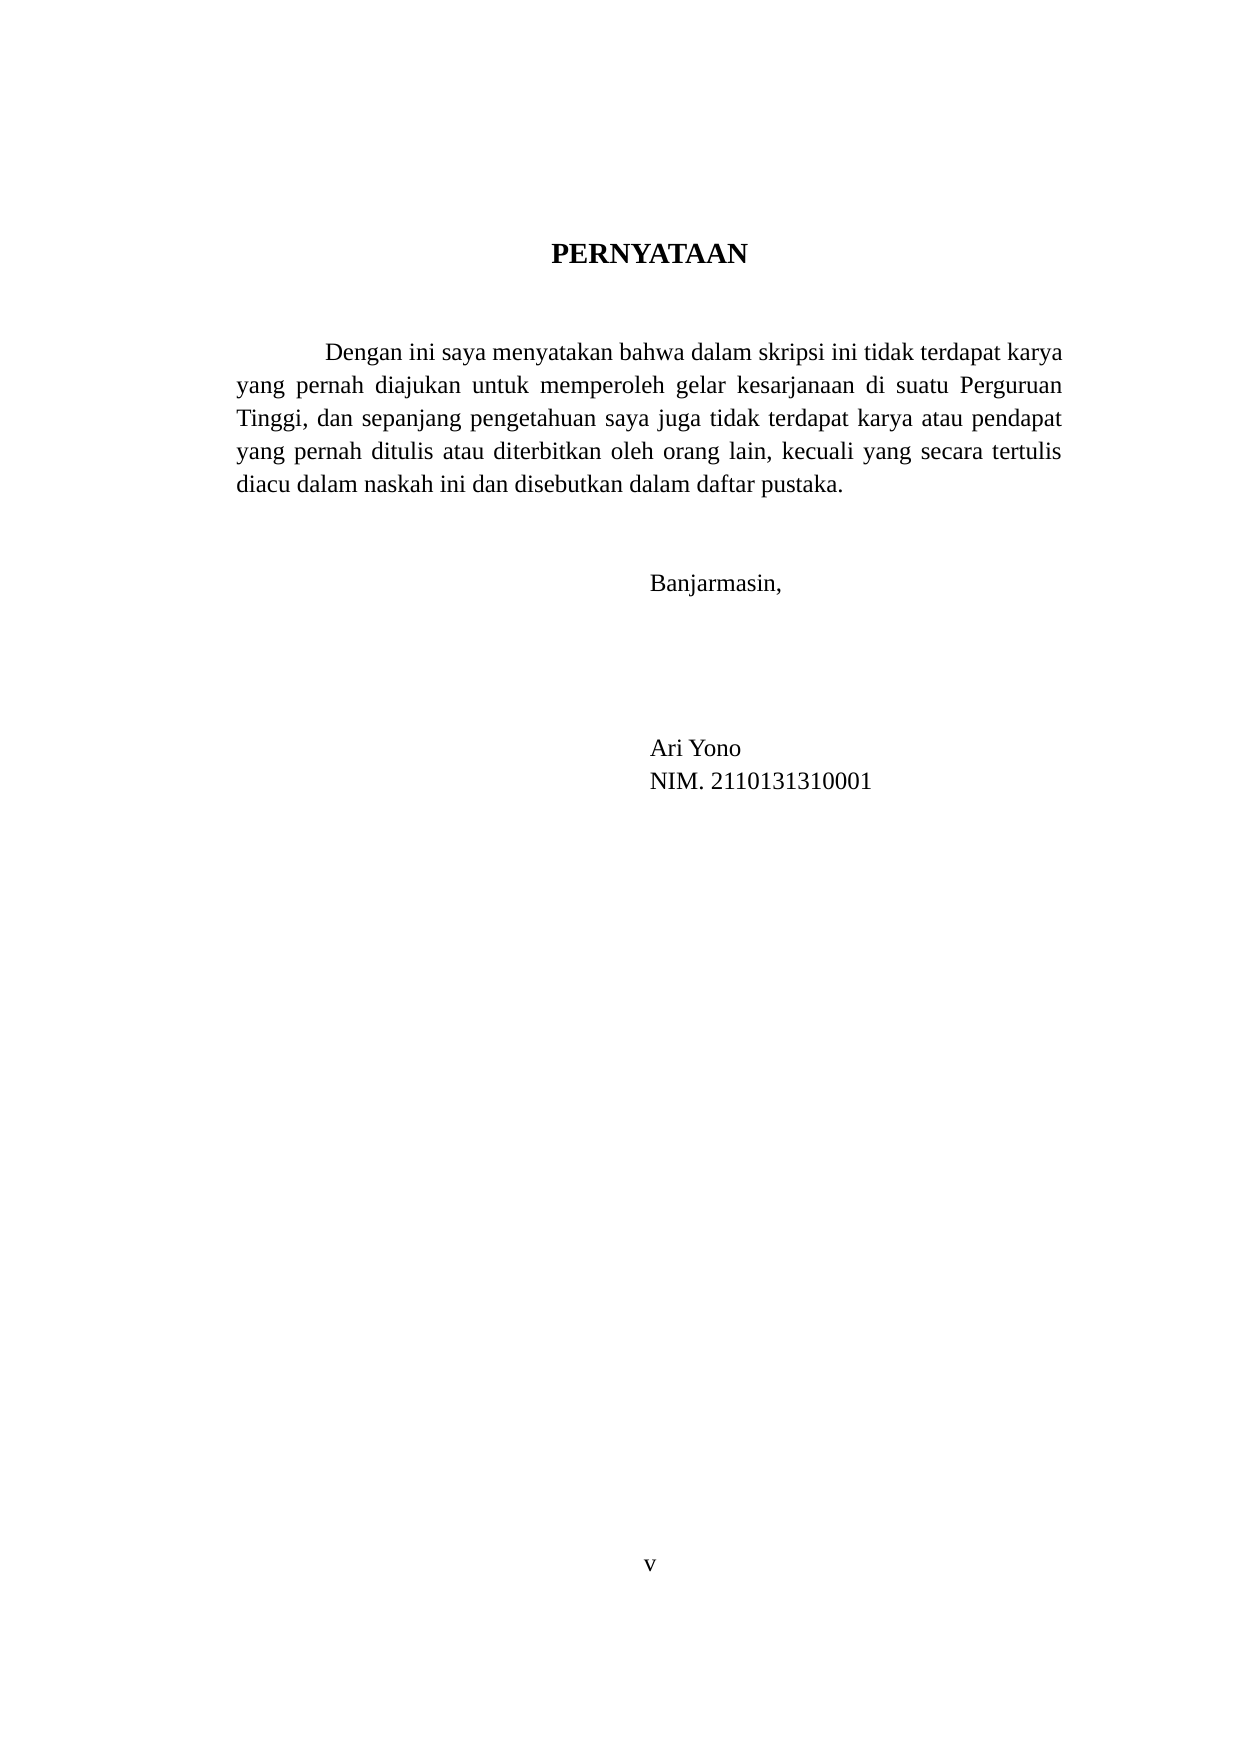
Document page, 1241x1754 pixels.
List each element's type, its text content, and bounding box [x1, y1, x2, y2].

table_cell [236, 601, 649, 634]
table_cell NIM. 2110131310001 [650, 766, 1063, 799]
table_cell [650, 634, 1063, 667]
table_cell Ari Yono [650, 733, 1063, 766]
table_header [236, 568, 649, 601]
table_cell [236, 667, 649, 700]
table_cell [236, 634, 649, 667]
text Dengan ini saya menyatakan bahwa dalam skripsi ini tidak terdapat karya yang pernah diajukan untuk memperoleh gelar kesarjanaan di suatu Perguruan Tinggi, dan sepanjang pengetahuan saya juga tidak terdapat karya atau pendapat yang pernah ditulis atau diterbitkan oleh orang lain, kecuali yang secara tertulis diacu dalam naskah ini dan disebutkan dalam daftar pustaka. [236, 337, 1063, 498]
table_cell [650, 667, 1063, 700]
subtitle PERNYATAAN [236, 236, 1063, 270]
table_cell [236, 766, 649, 799]
table_header Banjarmasin, [650, 568, 1063, 601]
table_cell [236, 733, 649, 766]
table_cell [236, 700, 649, 733]
table_cell [650, 700, 1063, 733]
table_cell [650, 601, 1063, 634]
